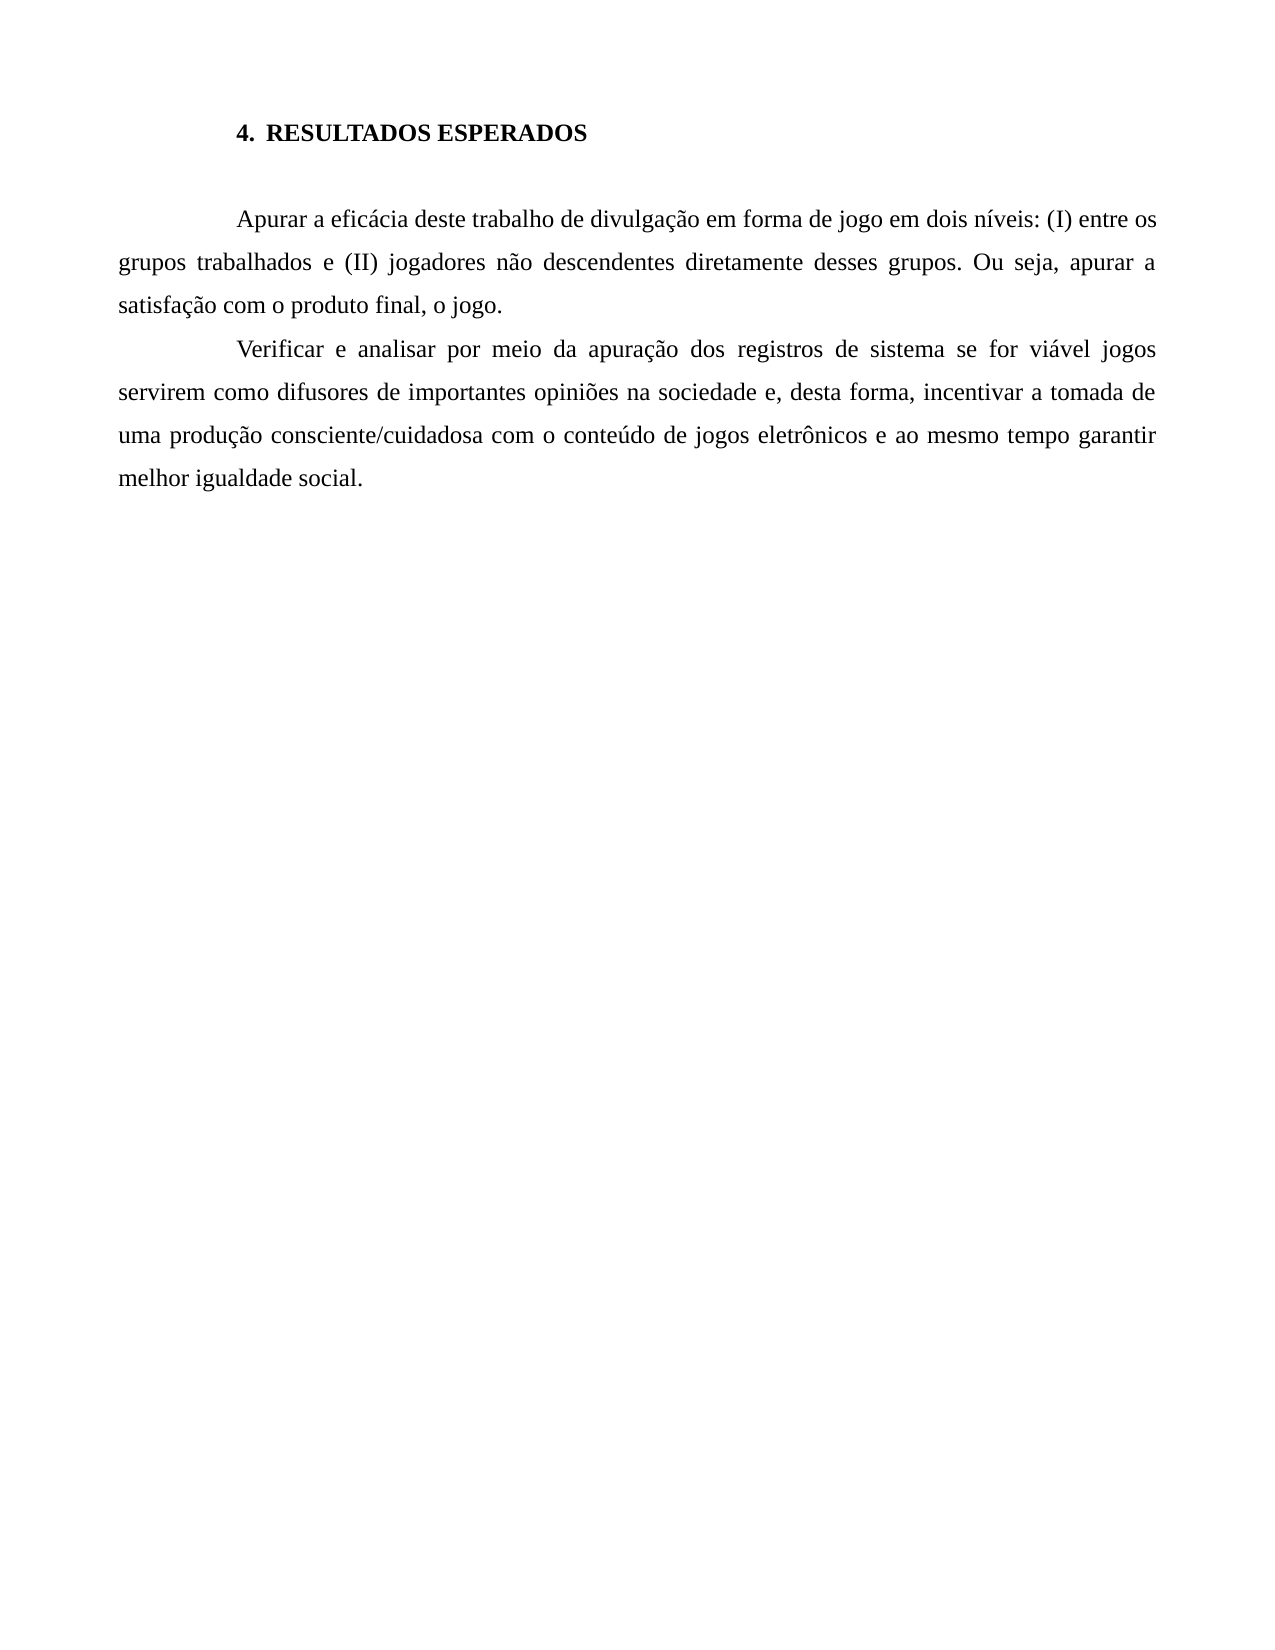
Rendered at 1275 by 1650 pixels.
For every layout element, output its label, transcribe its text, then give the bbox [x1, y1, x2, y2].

list RESULTADOS ESPERADOS [118, 118, 1157, 147]
text Apurar a eficácia deste trabalho de divulgação em forma de jogo em dois níveis: (I) entre os grupos trabalhados e (II) jogadores não descendentes diretamente desses grupos. Ou seja, apurar a satisfação com o produto final, o jogo. [118, 204, 1157, 319]
text Verificar e analisar por meio da apuração dos registros de sistema se for viável jogos servirem como difusores de importantes opiniões na sociedade e, desta forma, incentivar a tomada de uma produção consciente/cuidadosa com o conteúdo de jogos eletrônicos e ao mesmo tempo garantir melhor igualdade social. [118, 334, 1157, 492]
